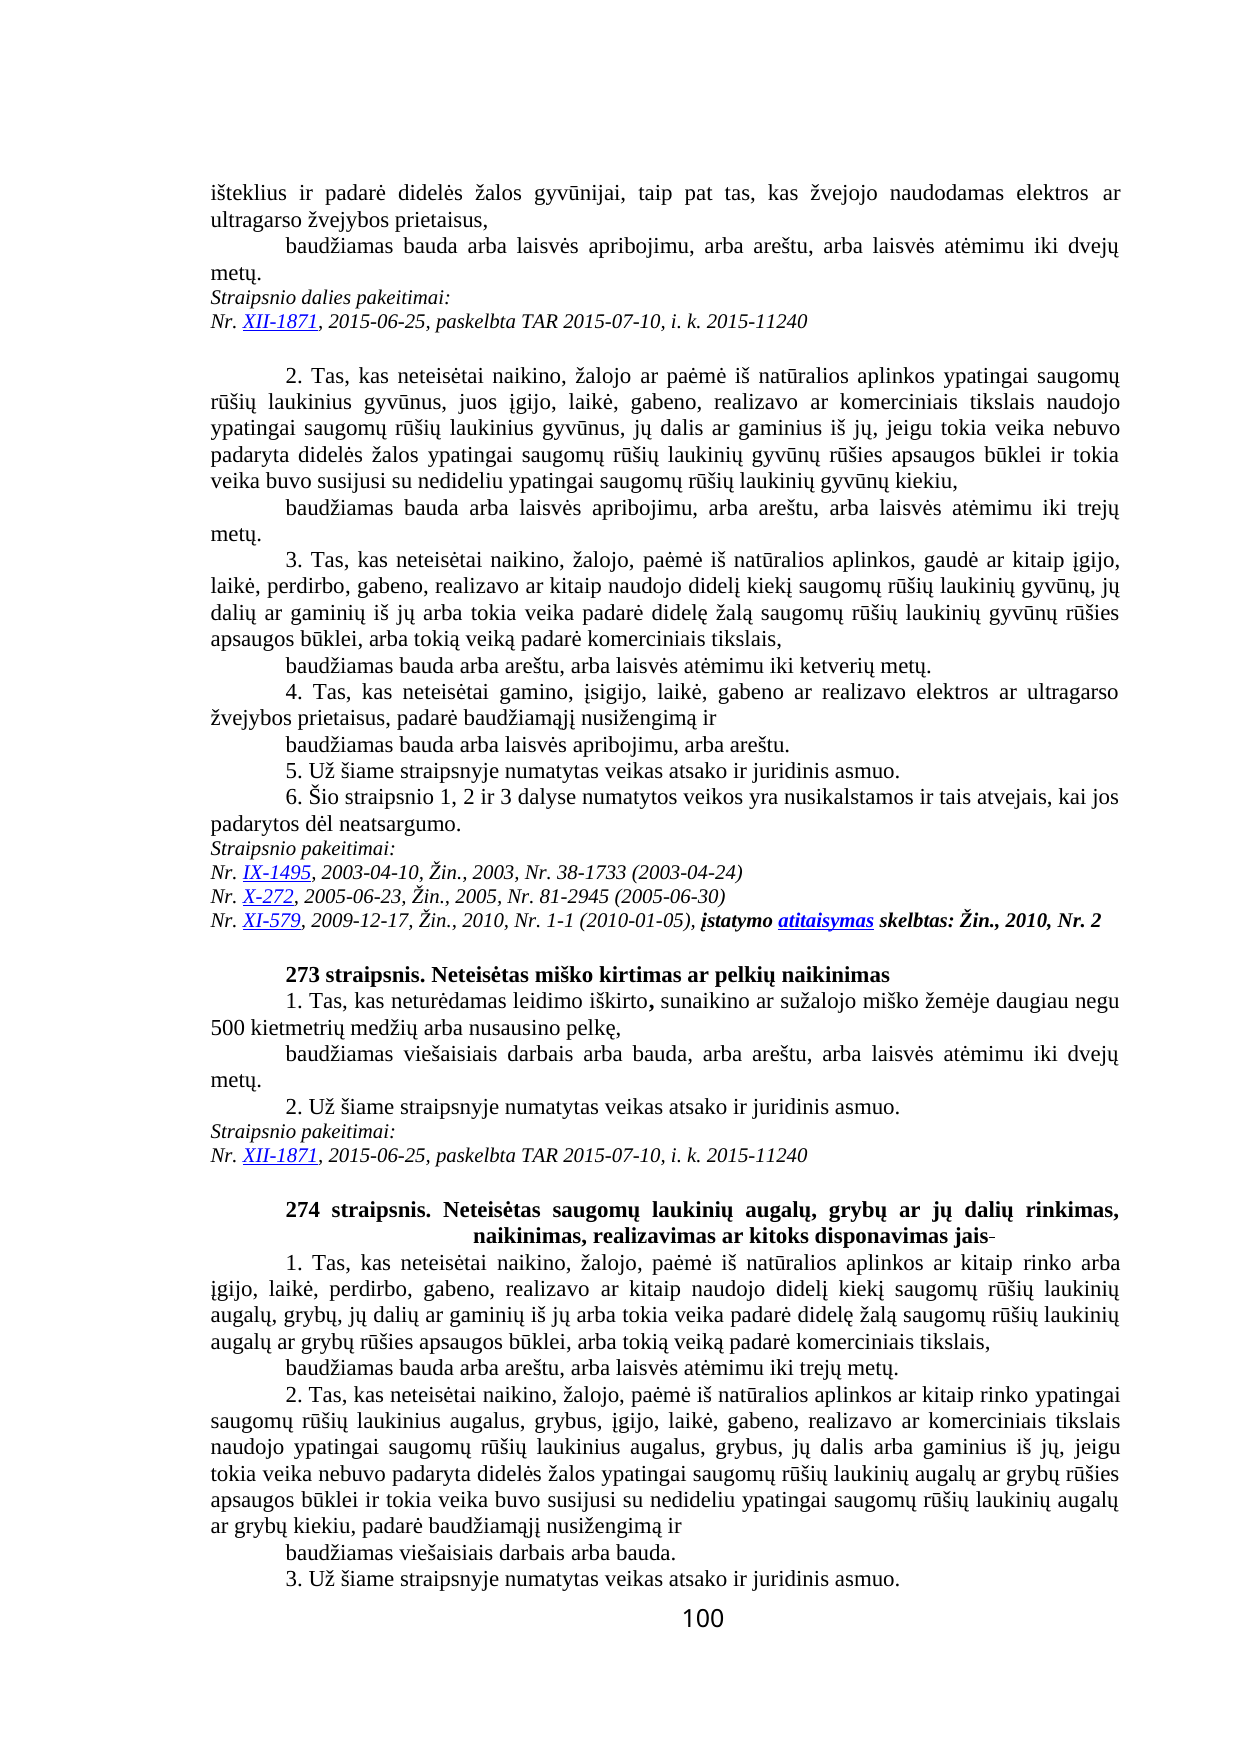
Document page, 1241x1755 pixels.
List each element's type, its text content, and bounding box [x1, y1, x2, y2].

text Nr. IX-1495, 2003-04-10, Žin., 2003, Nr. 38-1733 (2003-04-24) [210, 860, 1120, 884]
text išteklius ir padarė didelės žalos gyvūnijai, taip pat tas, kas žvejojo naudodamas elektros ar ultragarso žvejybos prietaisus, [210, 179, 1120, 232]
text 6. Šio straipsnio 1, 2 ir 3 dalyse numatytos veikos yra nusikalstamos ir tais atvejais, kai jos padarytos dėl neatsargumo. [210, 783, 1120, 836]
text 1. Tas, kas neturėdamas leidimo iškirto, sunaikino ar sužalojo miško žemėje daugiau negu 500 kietmetrių medžių arba nusausino pelkę, [210, 987, 1120, 1040]
text 2. Tas, kas neteisėtai naikino, žalojo ar paėmė iš natūralios aplinkos ypatingai saugomų rūšių laukinius gyvūnus, juos įgijo, laikė, gabeno, realizavo ar komerciniais tikslais naudojo ypatingai saugomų rūšių laukinius gyvūnus, jų dalis ar gaminius iš jų, jeigu tokia veika nebuvo padaryta didelės žalos ypatingai saugomų rūšių laukinių gyvūnų rūšies apsaugos būklei ir tokia veika buvo susijusi su nedideliu ypatingai saugomų rūšių laukinių gyvūnų kiekiu, [210, 362, 1120, 493]
text Straipsnio pakeitimai: [210, 1119, 1120, 1143]
text 274 straipsnis. Neteisėtas saugomų laukinių augalų, grybų ar jų dalių rinkimas, naikinimas, realizavimas ar kitoks disponavimas jais [285, 1196, 1120, 1249]
text baudžiamas bauda arba laisvės apribojimu, arba areštu, arba laisvės atėmimu iki trejų metų. [210, 493, 1120, 546]
text 3. Už šiame straipsnyje numatytas veikas atsako ir juridinis asmuo. [210, 1565, 1120, 1591]
text 2. Už šiame straipsnyje numatytas veikas atsako ir juridinis asmuo. [210, 1093, 1120, 1119]
text baudžiamas viešaisiais darbais arba bauda, arba areštu, arba laisvės atėmimu iki dvejų metų. [210, 1040, 1120, 1093]
text Nr. XII-1871, 2015-06-25, paskelbta TAR 2015-07-10, i. k. 2015-11240 [210, 309, 1120, 333]
text 5. Už šiame straipsnyje numatytas veikas atsako ir juridinis asmuo. [210, 757, 1106, 783]
text 2. Tas, kas neteisėtai naikino, žalojo, paėmė iš natūralios aplinkos ar kitaip rinko ypatingai saugomų rūšių laukinius augalus, grybus, įgijo, laikė, gabeno, realizavo ar komerciniais tikslais naudojo ypatingai saugomų rūšių laukinius augalus, grybus, jų dalis arba gaminius iš jų, jeigu tokia veika nebuvo padaryta didelės žalos ypatingai saugomų rūšių laukinių augalų ar grybų rūšies apsaugos būklei ir tokia veika buvo susijusi su nedideliu ypatingai saugomų rūšių laukinių augalų ar grybų kiekiu, padarė baudžiamąjį nusižengimą ir [210, 1381, 1120, 1539]
text baudžiamas bauda arba areštu, arba laisvės atėmimu iki trejų metų. [210, 1354, 1120, 1381]
text 273 straipsnis. Neteisėtas miško kirtimas ar pelkių naikinimas [210, 961, 1120, 987]
text 1. Tas, kas neteisėtai naikino, žalojo, paėmė iš natūralios aplinkos ar kitaip rinko arba įgijo, laikė, perdirbo, gabeno, realizavo ar kitaip naudojo didelį kiekį saugomų rūšių laukinių augalų, grybų, jų dalių ar gaminių iš jų arba tokia veika padarė didelę žalą saugomų rūšių laukinių augalų ar grybų rūšies apsaugos būklei, arba tokią veiką padarė komerciniais tikslais, [210, 1249, 1120, 1354]
text Nr. XI-579, 2009-12-17, Žin., 2010, Nr. 1-1 (2010-01-05), įstatymo atitaisymas skelbtas: Žin., 2010, Nr. 2 [210, 908, 1120, 932]
text baudžiamas bauda arba areštu, arba laisvės atėmimu iki ketverių metų. [210, 652, 1120, 678]
text 4. Tas, kas neteisėtai gamino, įsigijo, laikė, gabeno ar realizavo elektros ar ultragarso žvejybos prietaisus, padarė baudžiamąjį nusižengimą ir [210, 678, 1120, 731]
text baudžiamas bauda arba laisvės apribojimu, arba areštu. [210, 731, 1120, 757]
text Nr. XII-1871, 2015-06-25, paskelbta TAR 2015-07-10, i. k. 2015-11240 [210, 1143, 1120, 1167]
text 3. Tas, kas neteisėtai naikino, žalojo, paėmė iš natūralios aplinkos, gaudė ar kitaip įgijo, laikė, perdirbo, gabeno, realizavo ar kitaip naudojo didelį kiekį saugomų rūšių laukinių gyvūnų, jų dalių ar gaminių iš jų arba tokia veika padarė didelę žalą saugomų rūšių laukinių gyvūnų rūšies apsaugos būklei, arba tokią veiką padarė komerciniais tikslais, [210, 546, 1120, 652]
text baudžiamas bauda arba laisvės apribojimu, arba areštu, arba laisvės atėmimu iki dvejų metų. [210, 232, 1120, 285]
text Nr. X-272, 2005-06-23, Žin., 2005, Nr. 81-2945 (2005-06-30) [210, 884, 1120, 908]
text Straipsnio dalies pakeitimai: [210, 285, 1120, 309]
text Straipsnio pakeitimai: [210, 836, 1120, 860]
text baudžiamas viešaisiais darbais arba bauda. [210, 1539, 1120, 1565]
